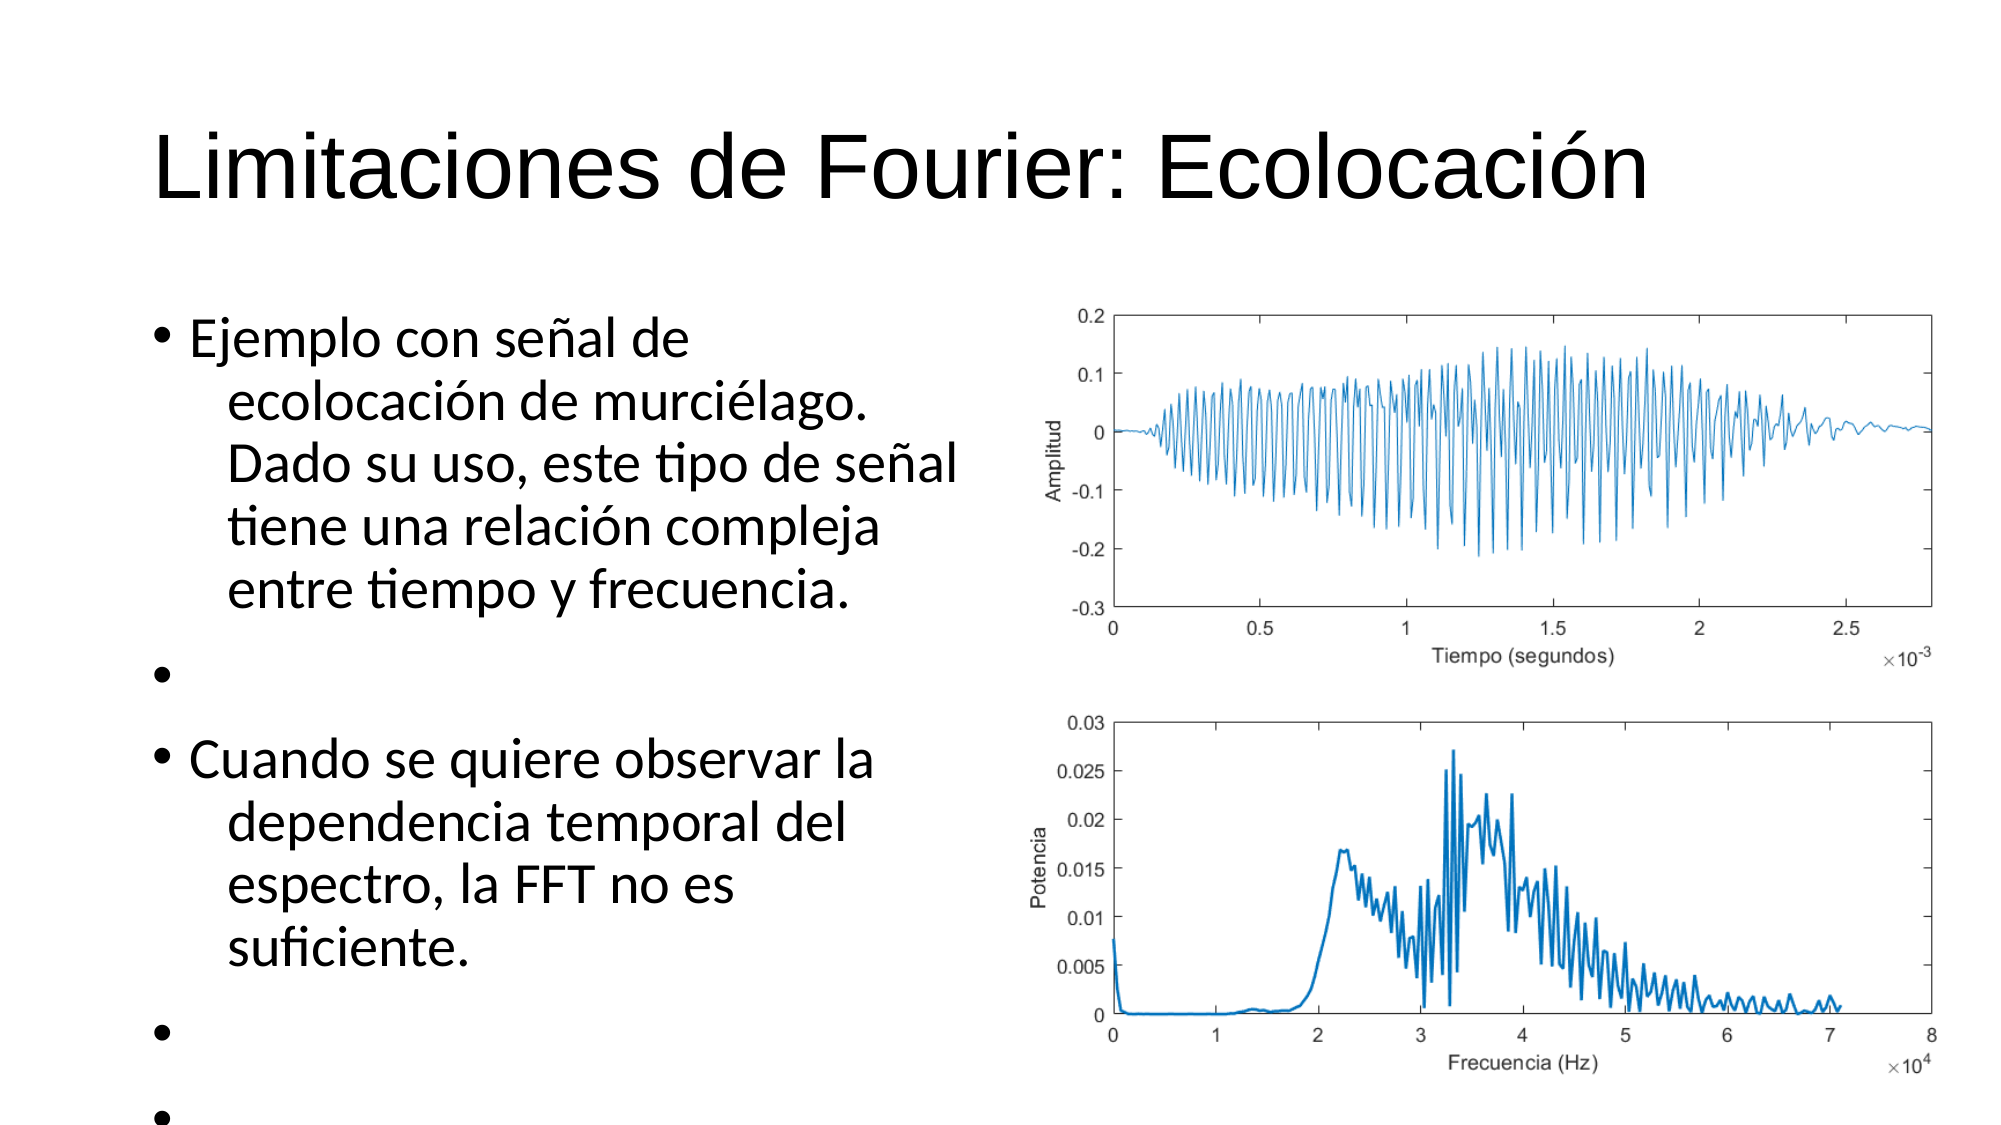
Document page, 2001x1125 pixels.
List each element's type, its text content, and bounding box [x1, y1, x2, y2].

text_box Ejemplo con señal de ecolocación de murciélago. Dado su uso, este tipo de señal tiene una relación compleja entre tiempo y frecuencia. Cuando se quiere observar la dependencia temporal del espectro, la FFT no es suficiente. [137, 299, 981, 1014]
picture [1019, 250, 1960, 1109]
title Limitaciones de Fourier: Ecolocación [137, 59, 1863, 278]
